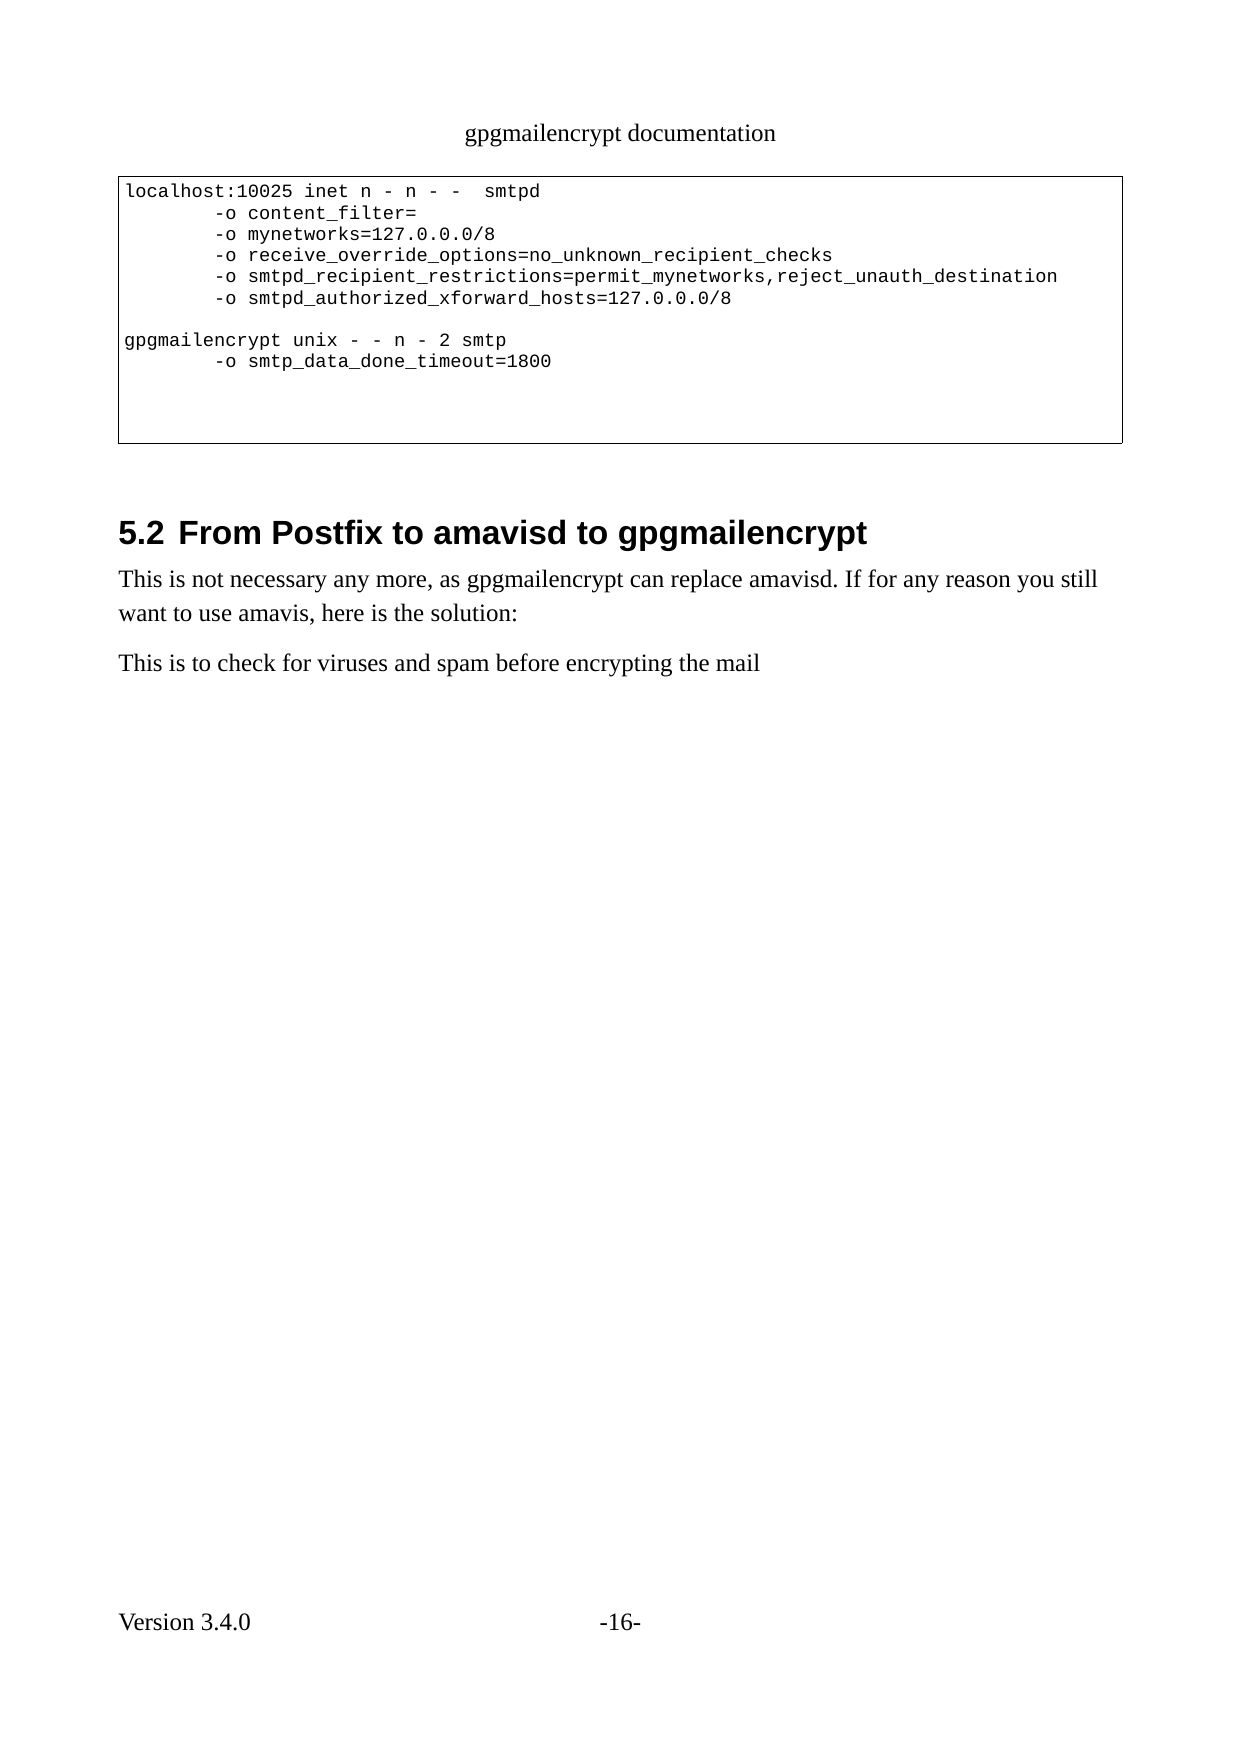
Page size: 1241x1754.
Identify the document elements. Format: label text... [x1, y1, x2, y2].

text This is to check for viruses and spam before encrypting the mail [118, 648, 1122, 676]
text This is not necessary any more, as gpgmailencrypt can replace amavisd. If for any reason you still want to use amavis, here is the solution: [118, 564, 1122, 627]
table_header localhost:10025 inet n - n - - smtpd -o content_filter= -o mynetworks=127.0.0.0/8 -o receive_override_options=no_unknown_recipient_checks -o smtpd_recipient_restrictions=permit_mynetworks,reject_unauth_destination -o smtpd_authorized_xforward_hosts=127.0.0.0/8 gpgmailencrypt unix - - n - 2 smtp -o smtp_data_done_timeout=1800 [119, 177, 1122, 443]
subtitle From Postfix to amavisd to gpgmailencrypt [118, 513, 1122, 552]
